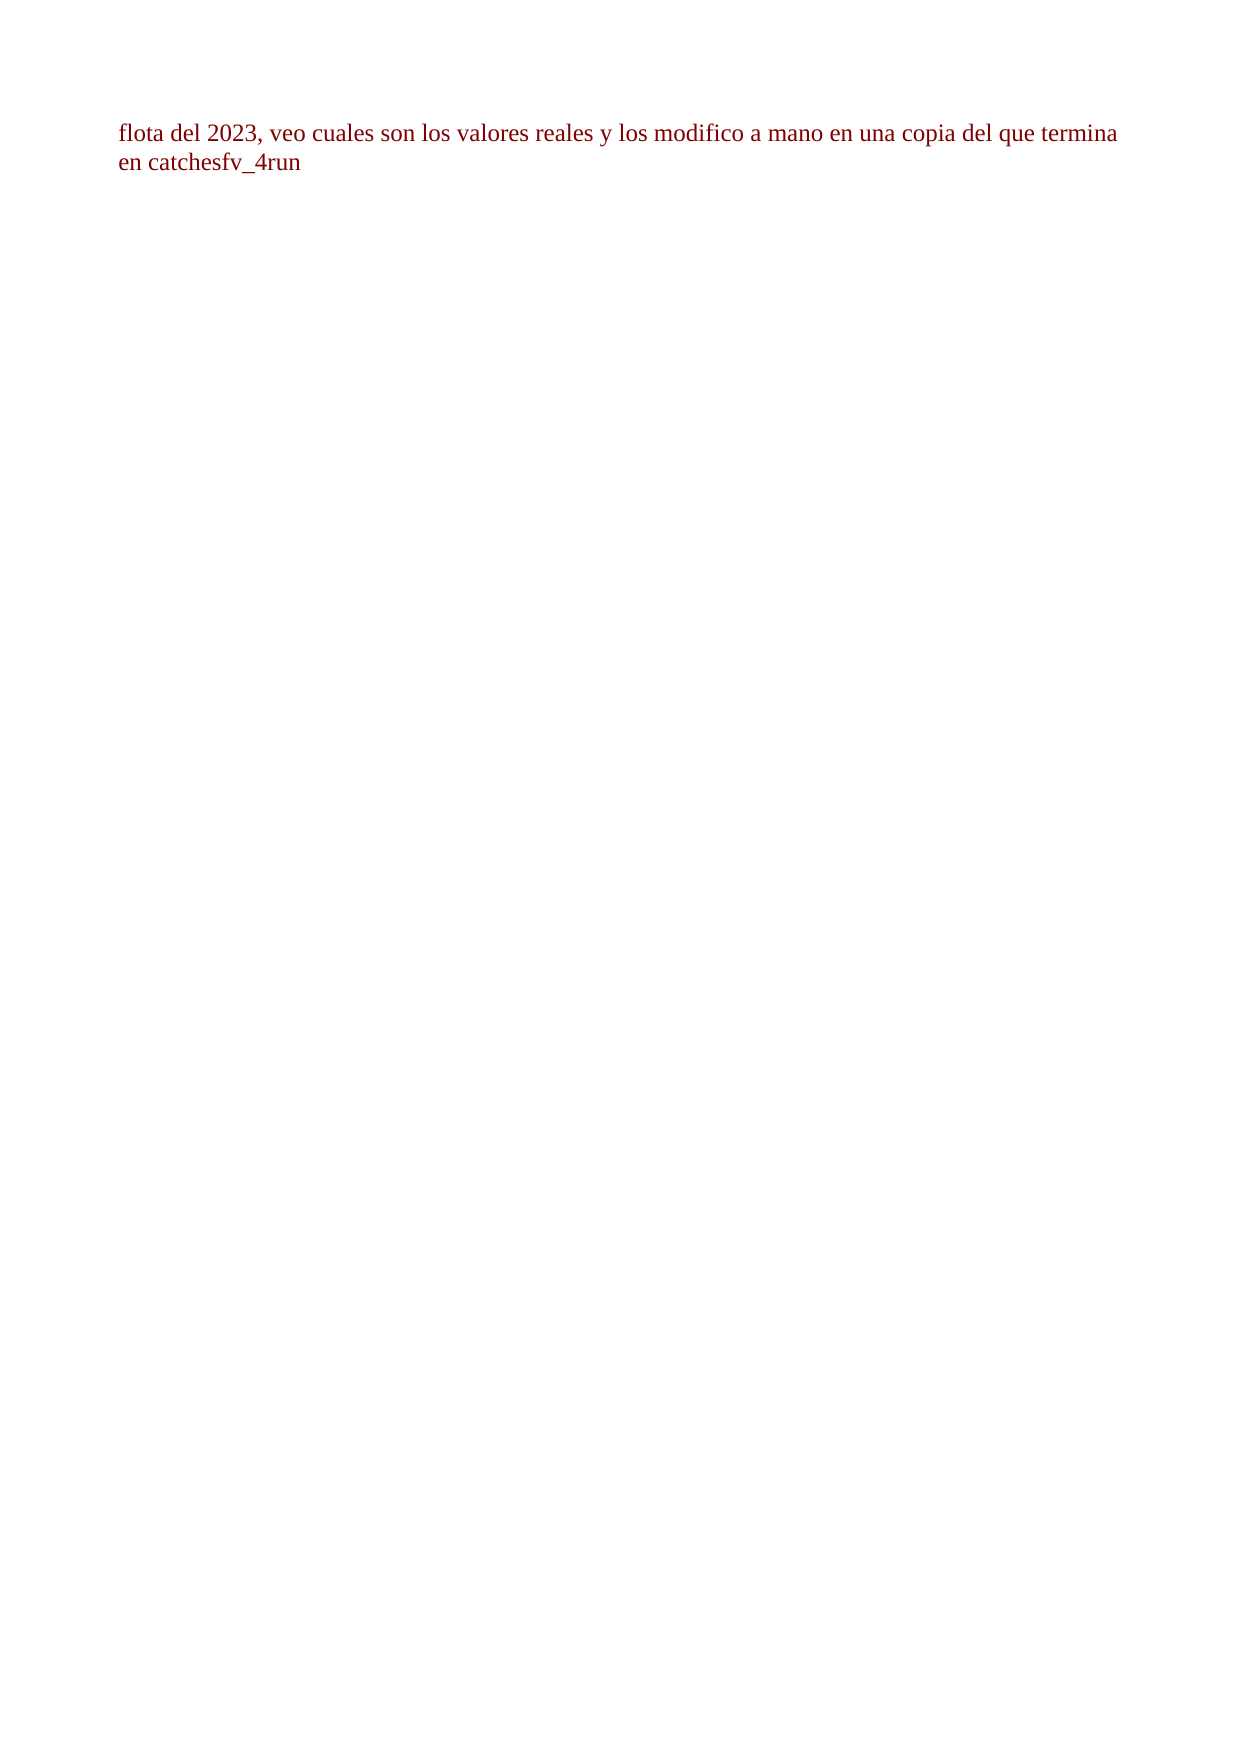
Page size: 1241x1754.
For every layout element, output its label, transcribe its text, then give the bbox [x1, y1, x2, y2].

text flota del 2023, veo cuales son los valores reales y los modifico a mano en una copia del que termina en catchesfv_4run [118, 118, 1122, 176]
